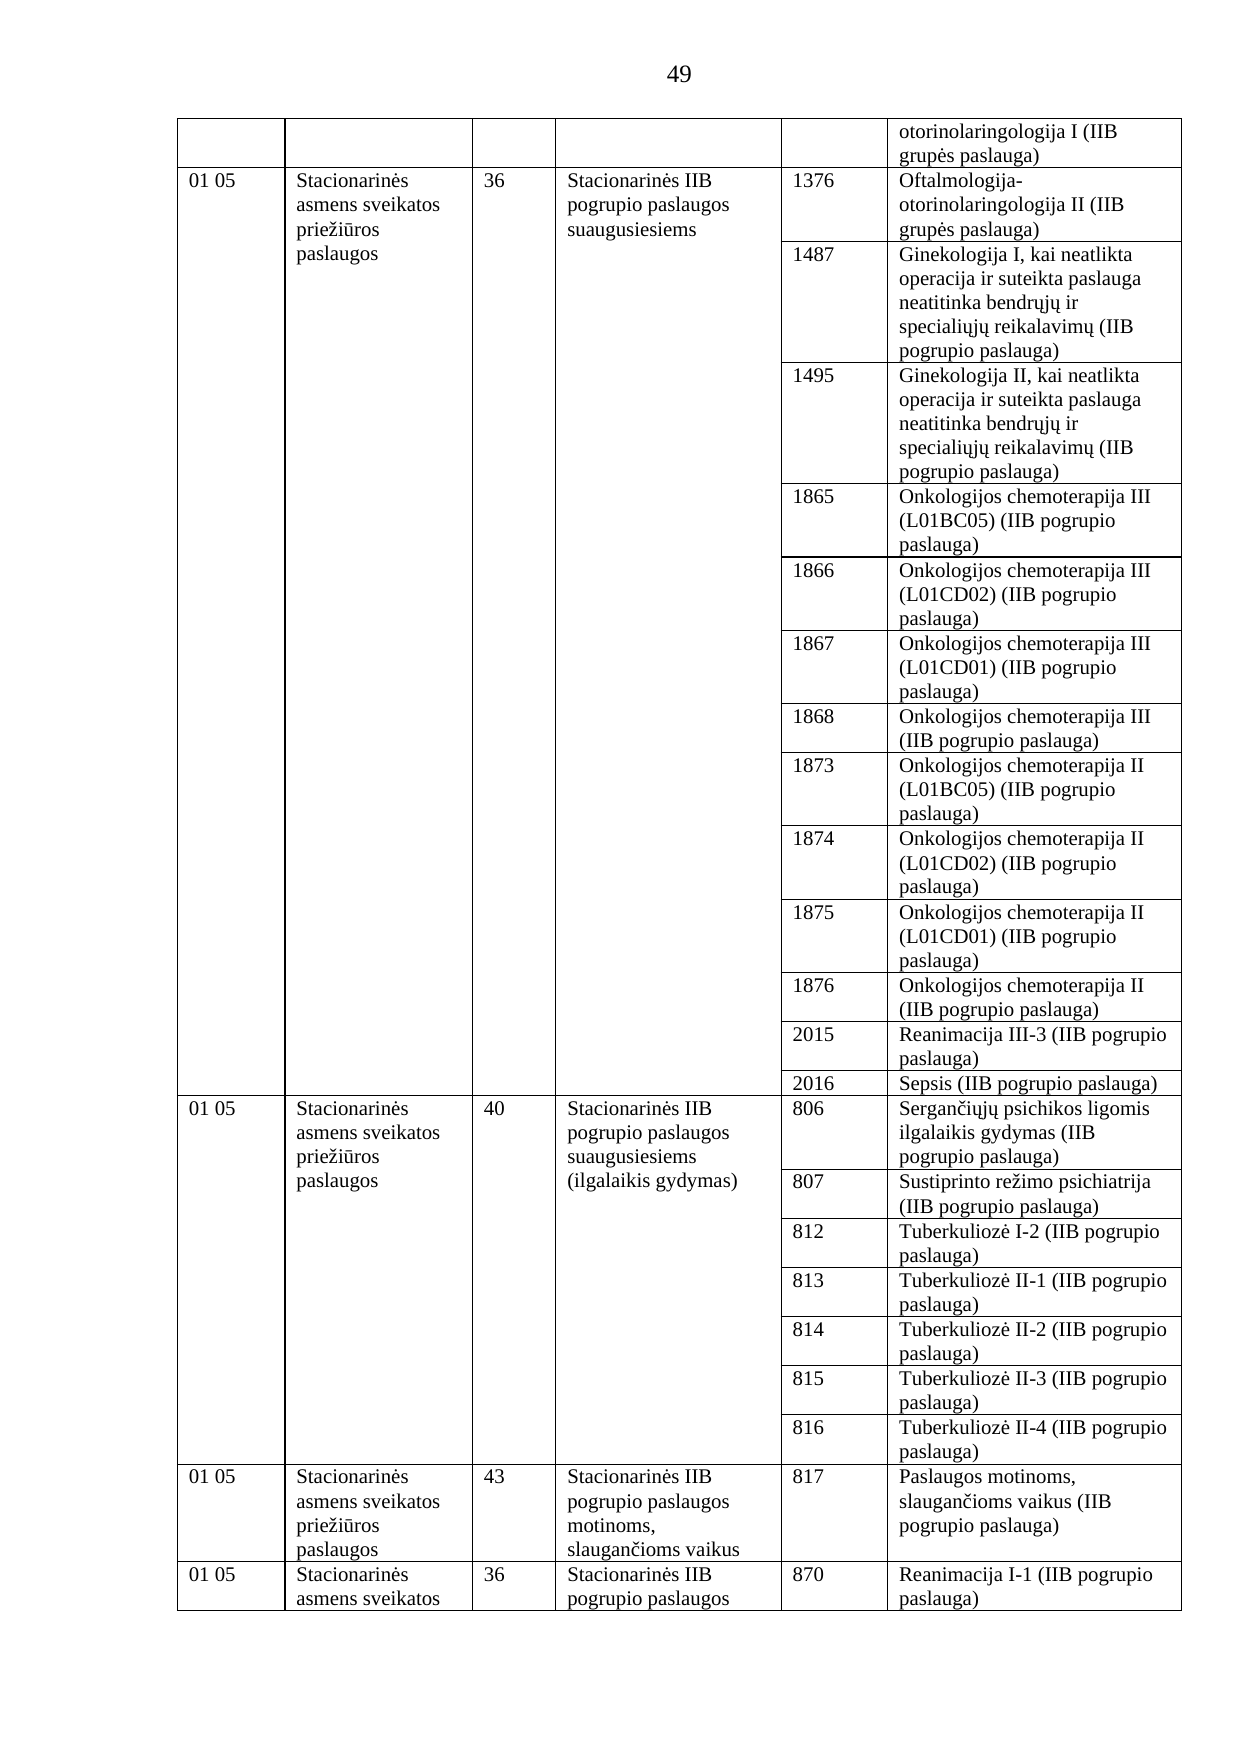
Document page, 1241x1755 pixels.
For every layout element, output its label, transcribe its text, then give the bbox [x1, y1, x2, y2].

table_cell Oftalmologija-otorinolaringologija II (IIB grupės paslauga) [888, 168, 1181, 241]
table_cell Onkologijos chemoterapija III (IIB pogrupio paslauga) [888, 704, 1181, 752]
table_cell Onkologijos chemoterapija III (L01CD02) (IIB pogrupio paslauga) [888, 558, 1181, 630]
table_cell 812 [782, 1219, 887, 1267]
table_cell Reanimacija I-1 (IIB pogrupio paslauga) [888, 1562, 1181, 1610]
table_cell 1867 [782, 631, 887, 703]
table_cell 815 [782, 1366, 887, 1414]
table_cell 1376 [782, 168, 887, 241]
table_cell 1868 [782, 704, 887, 752]
table_cell 1866 [782, 558, 887, 630]
table_cell Onkologijos chemoterapija II (L01BC05) (IIB pogrupio paslauga) [888, 753, 1181, 825]
table_cell Tuberkuliozė I-2 (IIB pogrupio paslauga) [888, 1219, 1181, 1267]
table_cell Tuberkuliozė II-4 (IIB pogrupio paslauga) [888, 1415, 1181, 1463]
table_cell Ginekologija II, kai neatlikta operacija ir suteikta paslauga neatitinka bendrųjų ir specialiųjų reikalavimų (IIB pogrupio paslauga) [888, 363, 1181, 483]
table_cell 36 [473, 1562, 555, 1610]
table_cell Onkologijos chemoterapija II (L01CD01) (IIB pogrupio paslauga) [888, 900, 1181, 972]
table_cell 814 [782, 1317, 887, 1365]
table_cell Stacionarinės IIB pogrupio paslaugos [556, 1562, 781, 1610]
table_cell [178, 119, 284, 167]
table_cell otorinolaringologija I (IIB grupės paslauga) [888, 119, 1181, 167]
table_cell 01 05 [178, 1096, 284, 1463]
table_cell Sustiprinto režimo psichiatrija (IIB pogrupio paslauga) [888, 1170, 1181, 1218]
table_cell Ginekologija I, kai neatlikta operacija ir suteikta paslauga neatitinka bendrųjų ir specialiųjų reikalavimų (IIB pogrupio paslauga) [888, 242, 1181, 362]
table_cell Stacionarinės IIB pogrupio paslaugos suaugusiesiems [556, 168, 781, 1095]
table_cell 816 [782, 1415, 887, 1463]
table_cell [473, 119, 555, 167]
table_cell Stacionarinės asmens sveikatos priežiūros paslaugos [286, 168, 472, 1095]
table_cell Tuberkuliozė II-3 (IIB pogrupio paslauga) [888, 1366, 1181, 1414]
table_cell 1487 [782, 242, 887, 362]
table_cell Tuberkuliozė II-1 (IIB pogrupio paslauga) [888, 1268, 1181, 1316]
table_cell 43 [473, 1465, 555, 1561]
table_cell 1874 [782, 826, 887, 898]
table_cell 40 [473, 1096, 555, 1463]
table_cell 813 [782, 1268, 887, 1316]
table_cell 870 [782, 1562, 887, 1610]
table_cell Tuberkuliozė II-2 (IIB pogrupio paslauga) [888, 1317, 1181, 1365]
table_cell Sergančiųjų psichikos ligomis ilgalaikis gydymas (IIB pogrupio paslauga) [888, 1096, 1181, 1168]
table_cell Sepsis (IIB pogrupio paslauga) [888, 1071, 1181, 1095]
table_cell 807 [782, 1170, 887, 1218]
table_cell Onkologijos chemoterapija III (L01CD01) (IIB pogrupio paslauga) [888, 631, 1181, 703]
table_cell 01 05 [178, 168, 284, 1095]
table_cell Paslaugos motinoms, slaugančioms vaikus (IIB pogrupio paslauga) [888, 1465, 1181, 1561]
table_cell Reanimacija III-3 (IIB pogrupio paslauga) [888, 1022, 1181, 1070]
table_cell 1865 [782, 484, 887, 556]
table_cell Onkologijos chemoterapija II (IIB pogrupio paslauga) [888, 973, 1181, 1021]
table_cell 01 05 [178, 1562, 284, 1610]
table_cell [782, 119, 887, 167]
table_cell Stacionarinės asmens sveikatos priežiūros paslaugos [286, 1096, 472, 1463]
table_cell Onkologijos chemoterapija II (L01CD02) (IIB pogrupio paslauga) [888, 826, 1181, 898]
table_cell 2016 [782, 1071, 887, 1095]
table_cell 806 [782, 1096, 887, 1168]
table_cell 817 [782, 1465, 887, 1561]
table_cell 1875 [782, 900, 887, 972]
table_cell 2015 [782, 1022, 887, 1070]
table_cell Stacionarinės asmens sveikatos [286, 1562, 472, 1610]
table_cell 1876 [782, 973, 887, 1021]
table_cell [556, 119, 781, 167]
table_cell [286, 119, 472, 167]
table_cell 1873 [782, 753, 887, 825]
table_cell Stacionarinės IIB pogrupio paslaugos suaugusiesiems (ilgalaikis gydymas) [556, 1096, 781, 1463]
table_cell Stacionarinės IIB pogrupio paslaugos motinoms, slaugančioms vaikus [556, 1465, 781, 1561]
table_cell 1495 [782, 363, 887, 483]
table_cell 36 [473, 168, 555, 1095]
table_cell Stacionarinės asmens sveikatos priežiūros paslaugos [286, 1465, 472, 1561]
table_cell 01 05 [178, 1465, 284, 1561]
table_cell Onkologijos chemoterapija III (L01BC05) (IIB pogrupio paslauga) [888, 484, 1181, 556]
